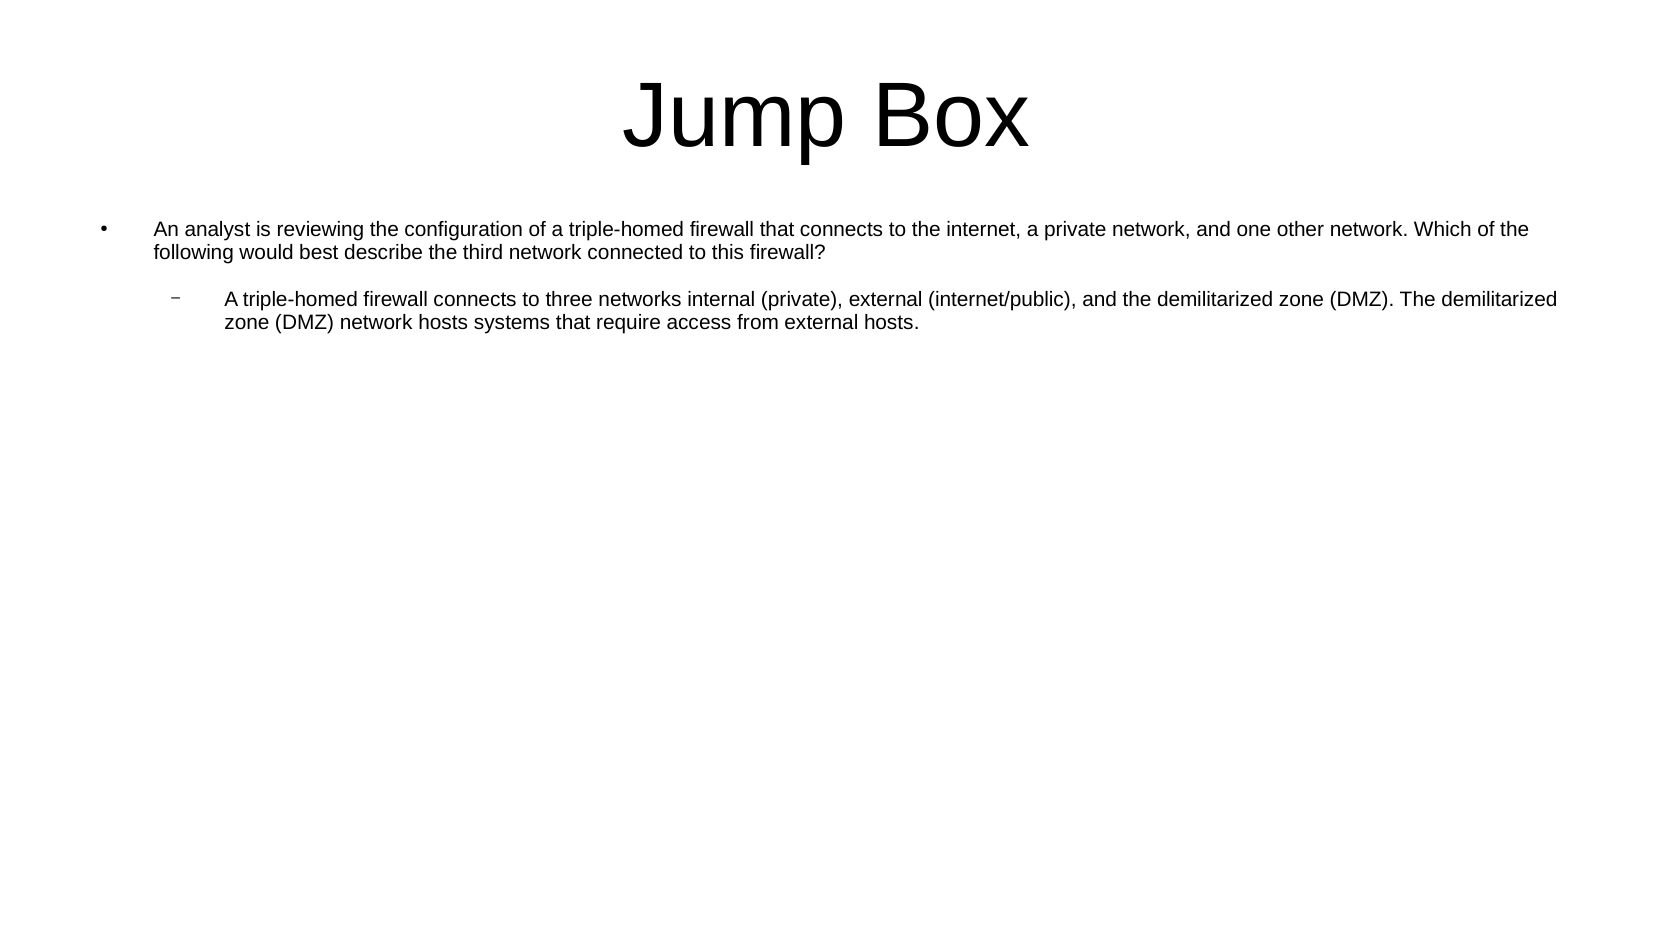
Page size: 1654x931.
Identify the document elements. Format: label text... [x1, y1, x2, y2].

title Jump Box [82, 37, 1571, 193]
list An analyst is reviewing the configuration of a triple-homed firewall that connects to the internet, a private network, and one other network. Which of the following would best describe the third network connected to this firewall? A triple-homed firewall connects to three networks internal (private), external (internet/public), and the demilitarized zone (DMZ). The demilitarized zone (DMZ) network hosts systems that require access from external hosts. [82, 217, 1571, 901]
